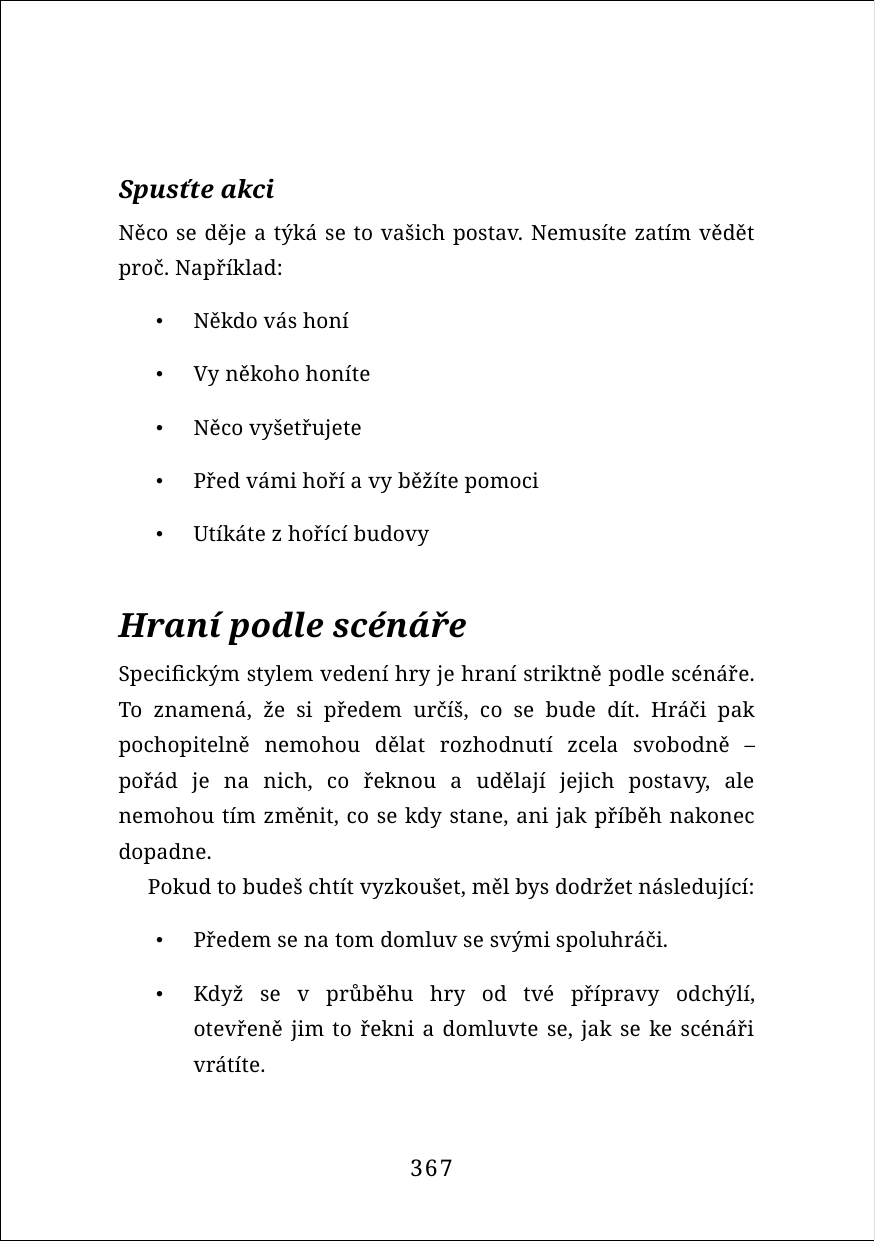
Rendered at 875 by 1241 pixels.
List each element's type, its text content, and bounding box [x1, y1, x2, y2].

list Někdo vás honí [156, 306, 756, 335]
list Utíkáte z hořící budovy [156, 519, 756, 548]
list Vy někoho honíte [156, 359, 756, 388]
subtitle Spusťte akci [118, 172, 756, 206]
subtitle Hraní podle scénáře [118, 602, 756, 647]
list Před vámi hoří a vy běžíte pomoci [156, 466, 756, 494]
text Něco se děje a týká se to vašich postav. Nemusíte zatím vědět proč. Například: [118, 218, 756, 282]
list Když se v průběhu hry od tvé přípravy odchýlí, otevřeně jim to řekni a domluvte se, jak se ke scénáři vrátíte. [156, 979, 756, 1078]
list Předem se na tom domluv se svými spoluhráči. [156, 926, 756, 954]
text Specifickým stylem vedení hry je hraní striktně podle scénáře. To znamená, že si předem určíš, co se bude dít. Hráči pak pochopitelně nemohou dělat rozhodnutí zcela svobodně – pořád je na nich, co řeknou a udělají jejich postavy, ale nemohou tím změnit, co se kdy stane, ani jak příběh nakonec dopadne. Pokud to budeš chtít vyzkoušet, měl bys dodržet následující: [118, 659, 756, 901]
list Něco vyšetřujete [156, 413, 756, 441]
